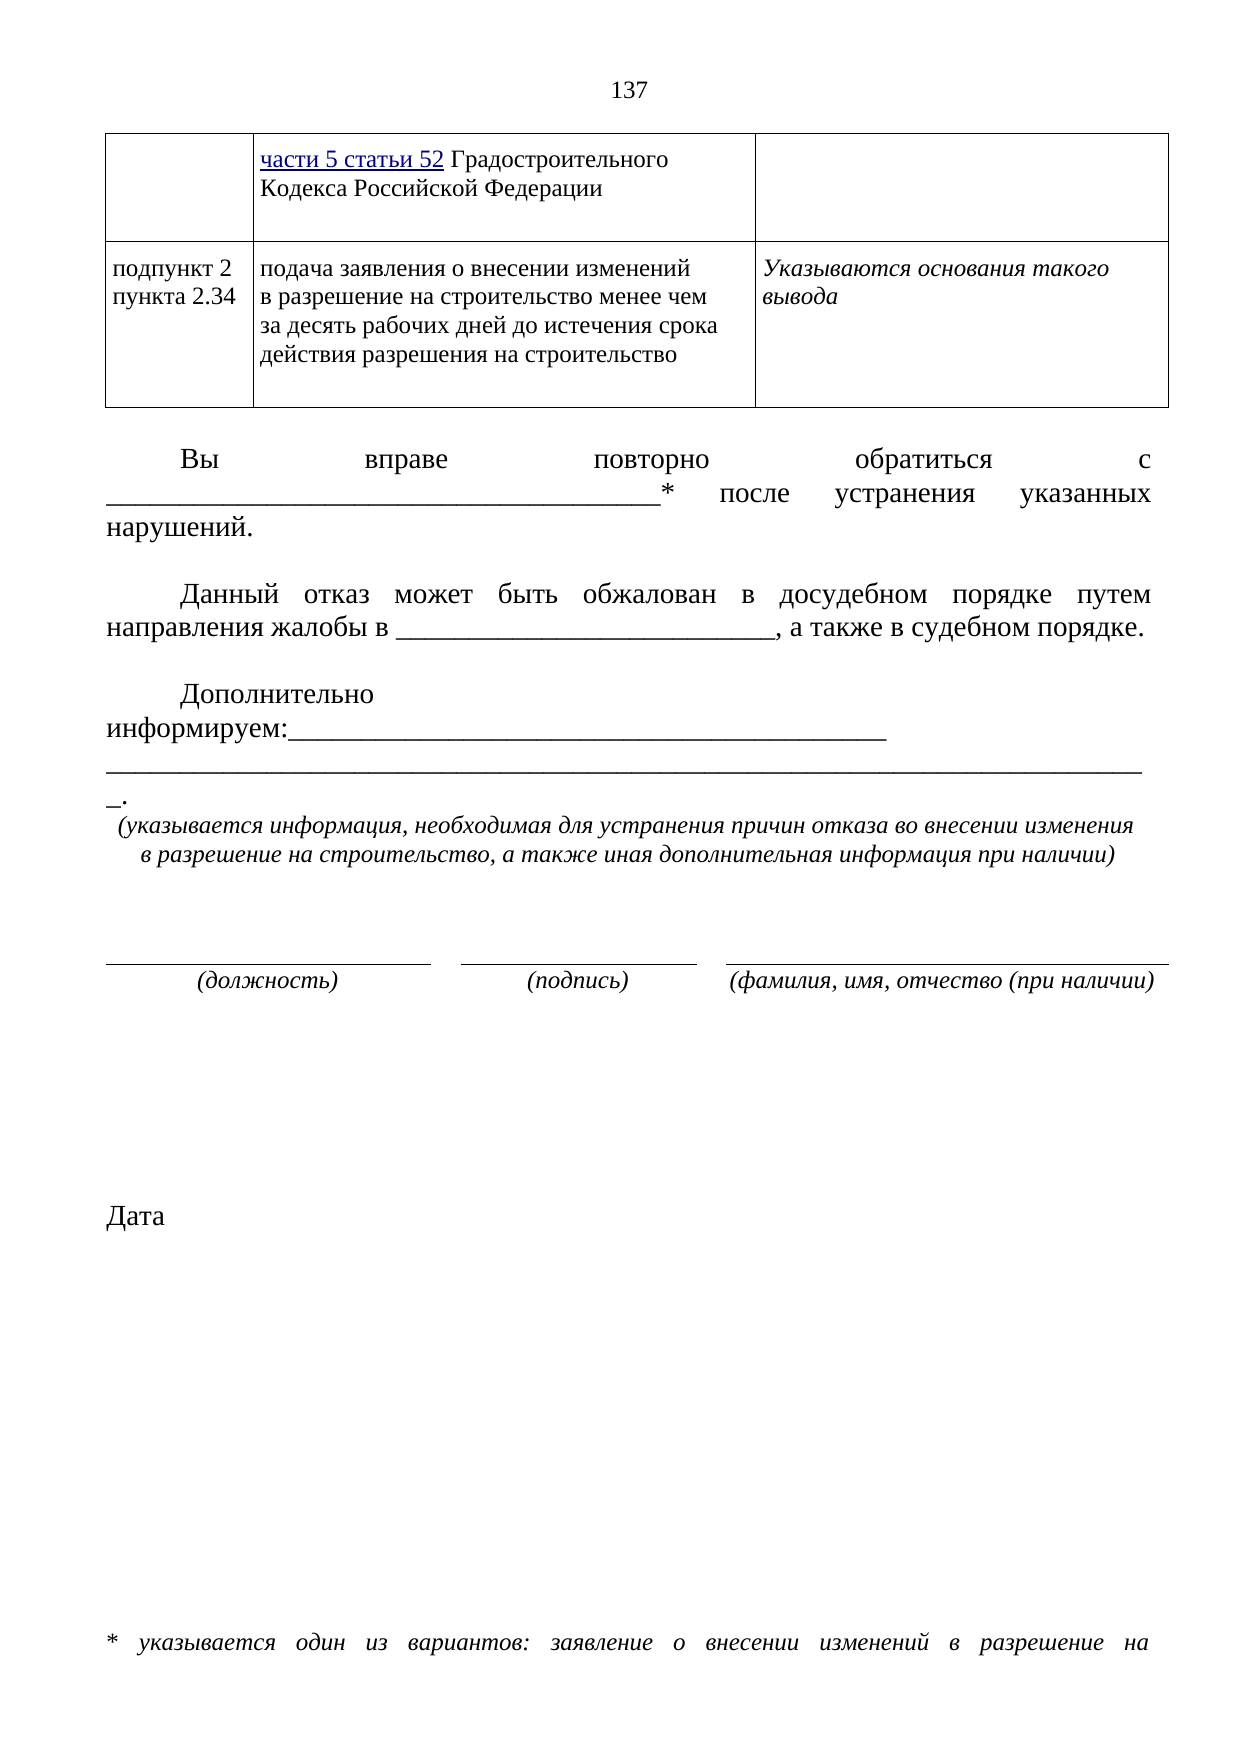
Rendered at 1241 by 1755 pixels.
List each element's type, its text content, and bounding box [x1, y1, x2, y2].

text Дополнительно информируем:_________________________________________ ________________________________________________________________________. [106, 676, 1152, 811]
table_cell [756, 134, 1168, 241]
text Данный отказ может быть обжалован в досудебном порядке путем направления жалобы в __________________________, а также в судебном порядке. [106, 576, 1152, 643]
table_cell подпункт 2 пункта 2.34 [106, 242, 253, 407]
table_cell подача заявления о внесении изменений в разрешение на строительство менее чем за десять рабочих дней до истечения срока действия разрешения на строительство [254, 242, 755, 407]
table_header [431, 935, 461, 964]
table_header [461, 935, 697, 964]
table_cell Указываются основания такого вывода [756, 242, 1168, 407]
table_cell (должность) [106, 965, 431, 994]
text Вы вправе повторно обратиться с ______________________________________* после устранения указанных нарушений. [106, 442, 1152, 542]
table_cell части 5 статьи 52 Градостроительного Кодекса Российской Федерации [254, 134, 755, 241]
table_cell (фамилия, имя, отчество (при наличии) [726, 965, 1169, 994]
table_cell [106, 134, 253, 241]
table_cell [431, 964, 461, 994]
table_cell (подпись) [461, 965, 697, 994]
table_cell [697, 964, 726, 994]
table_header [697, 935, 726, 964]
table_header [106, 935, 431, 964]
text * указывается один из вариантов: заявление о внесении изменений в разрешение на [106, 1627, 1152, 1655]
text (указывается информация, необходимая для устранения причин отказа во внесении изменения в разрешение на строительство, а также иная дополнительная информация при наличии) [106, 811, 1152, 868]
subtitle Дата [106, 1198, 1152, 1232]
table_header [726, 935, 1169, 964]
